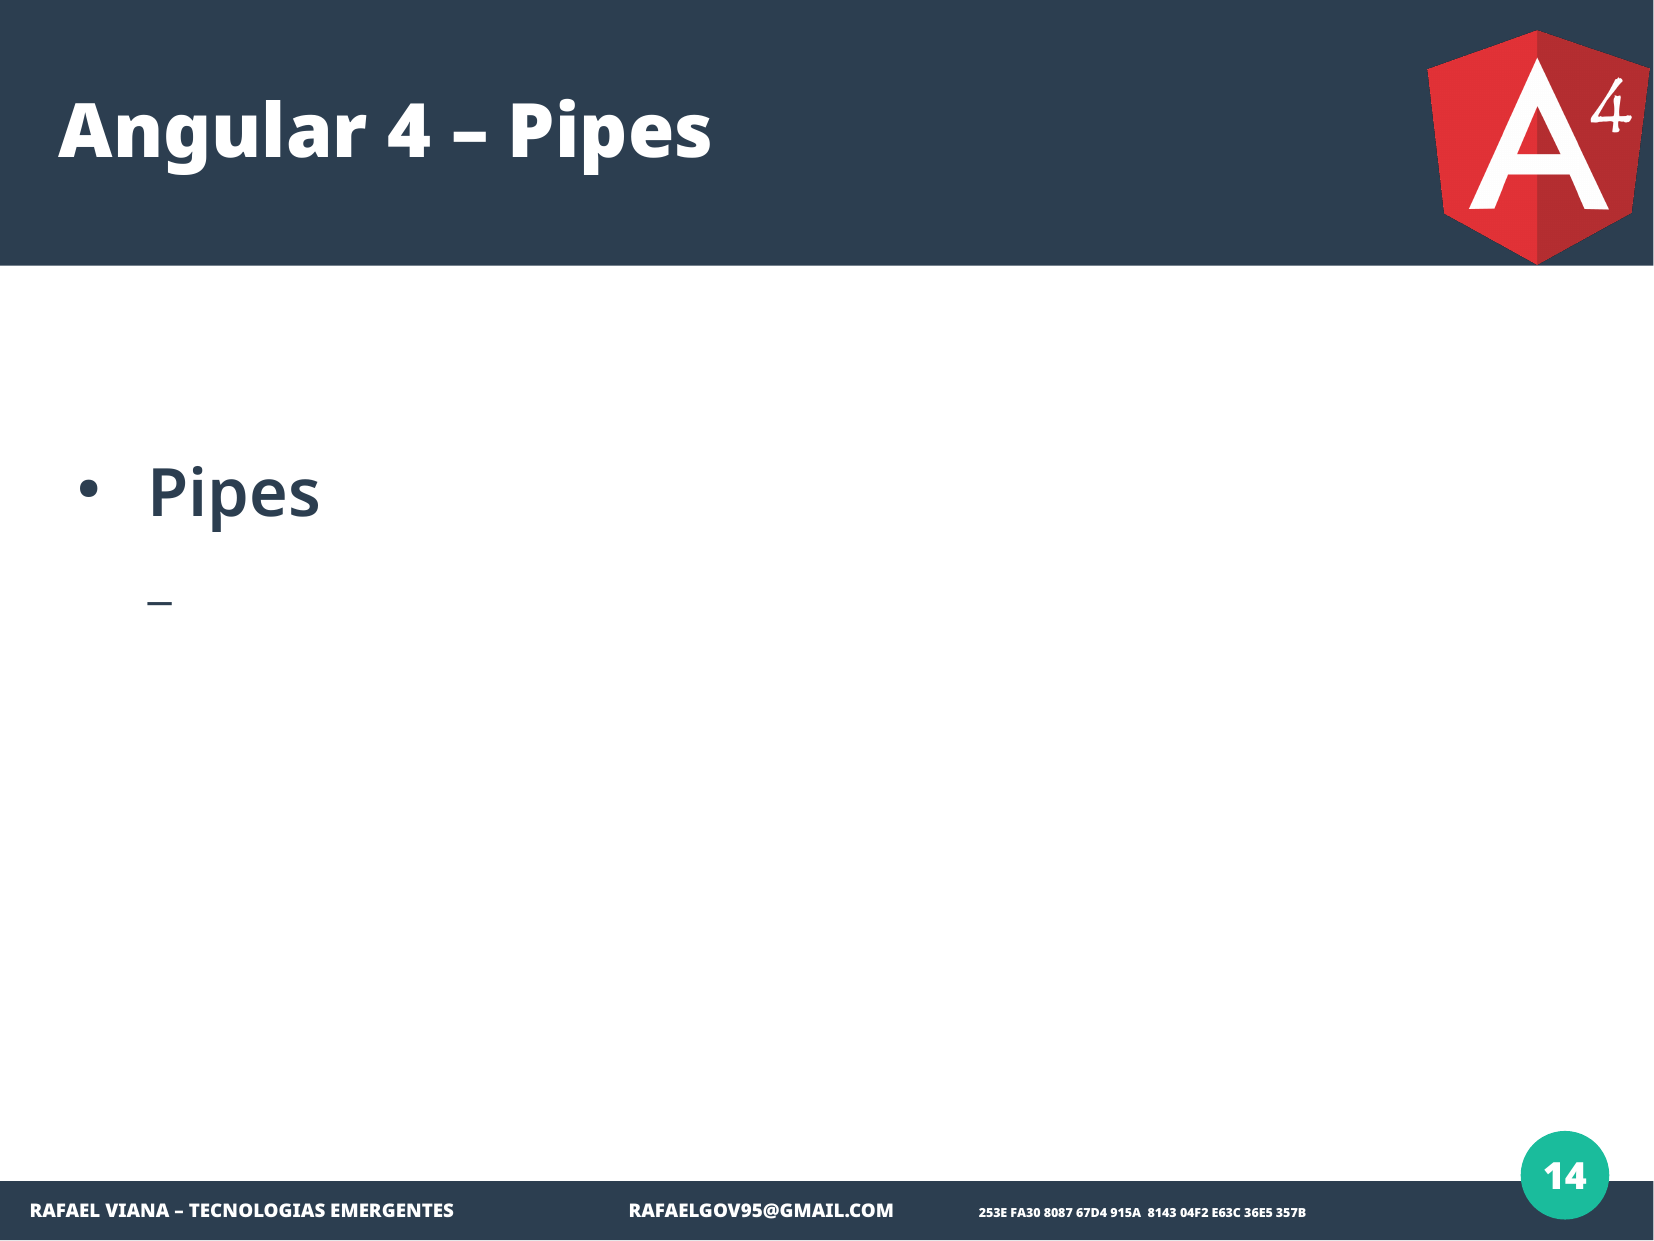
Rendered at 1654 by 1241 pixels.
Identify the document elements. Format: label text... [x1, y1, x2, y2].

picture [1427, 29, 1654, 266]
list Pipes [59, 324, 1595, 1152]
text_box RAFAEL VIANA – TECNOLOGIAS EMERGENTES RAFAELGOV95@GMAIL.COM 253E FA30 8087 67D4 915A 8143 04F2 E63C 36E5 357B [29, 1181, 1654, 1241]
title Angular 4 – Pipes [59, 49, 1427, 207]
